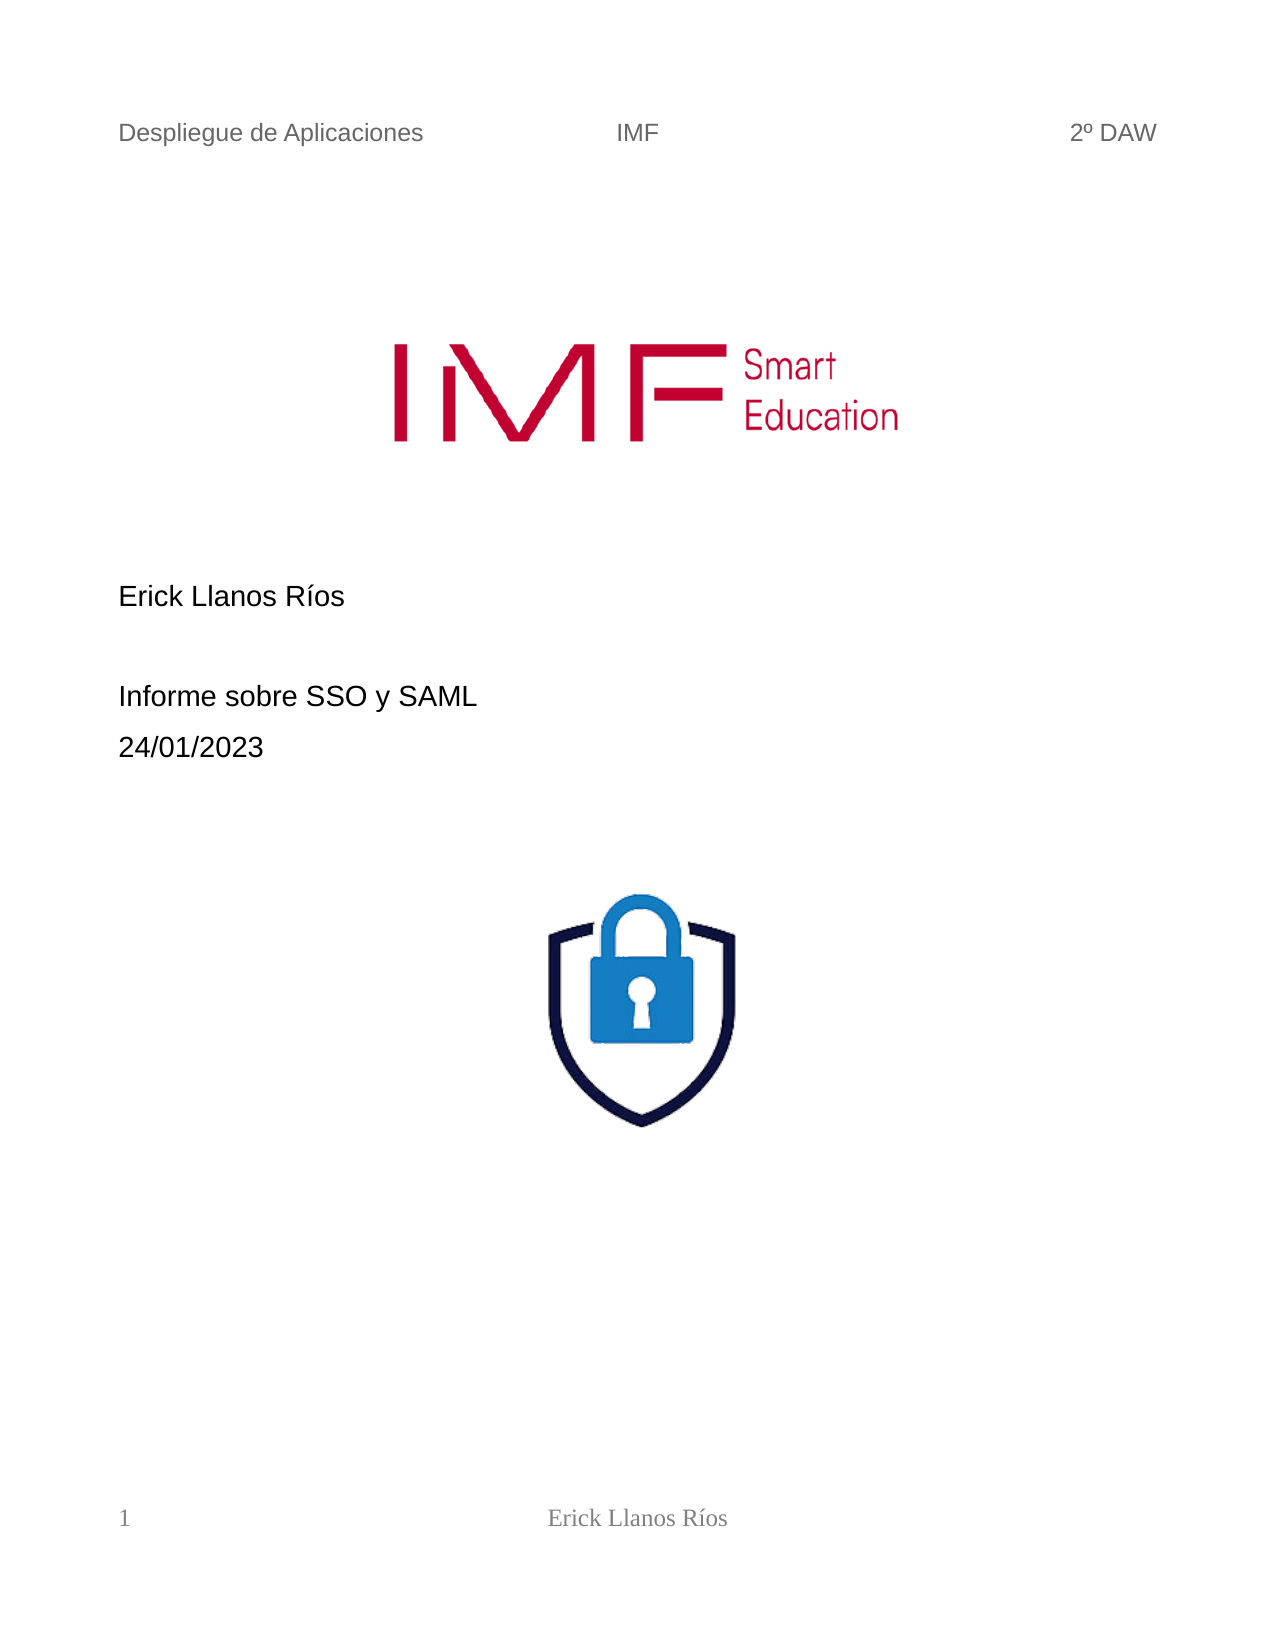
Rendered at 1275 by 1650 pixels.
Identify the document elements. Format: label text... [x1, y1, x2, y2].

picture [398, 767, 886, 1255]
text Erick Llanos Ríos [118, 579, 1157, 612]
picture [361, 337, 931, 453]
text 24/01/2023 [118, 730, 1157, 763]
text Informe sobre SSO y SAML [118, 679, 1157, 713]
